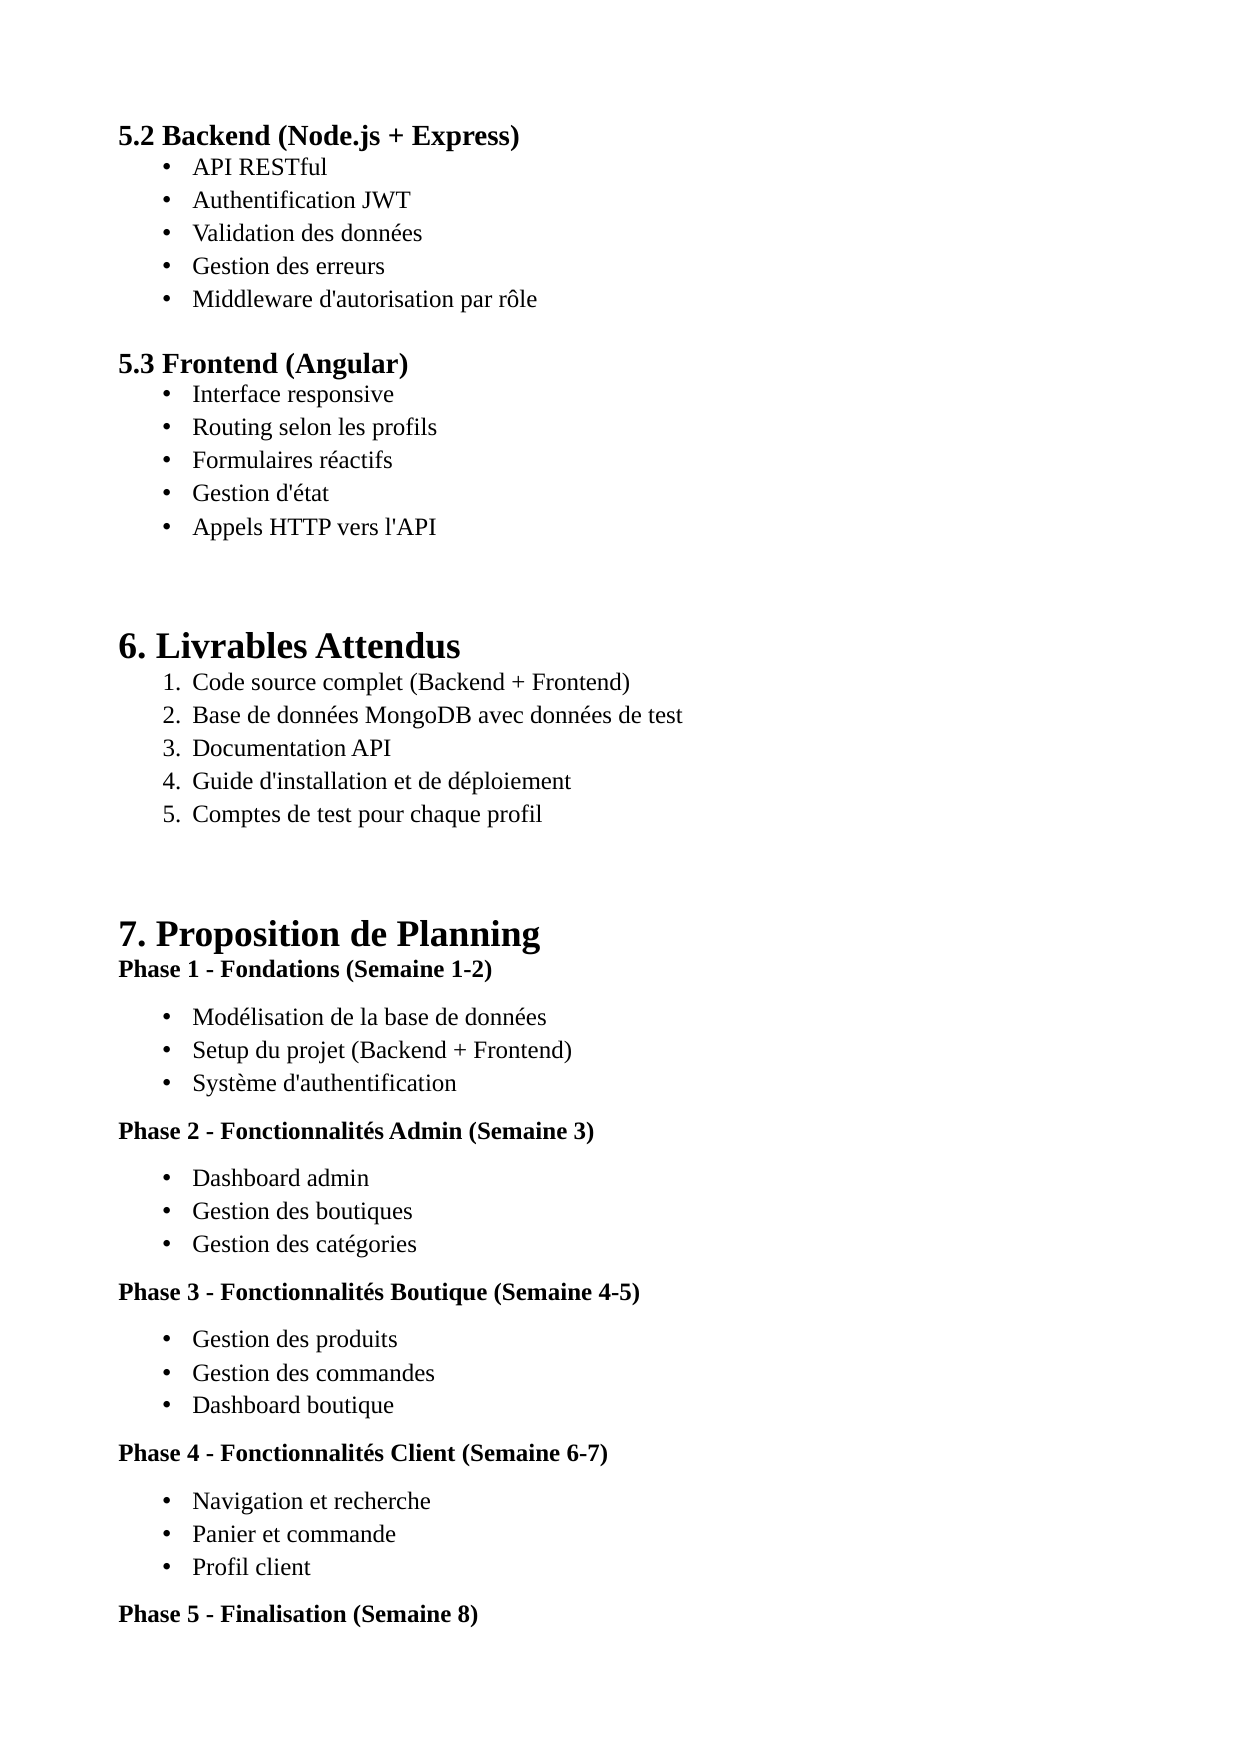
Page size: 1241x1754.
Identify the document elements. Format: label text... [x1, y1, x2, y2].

list Dashboard boutique [162, 1391, 1122, 1419]
list API RESTful [162, 152, 1122, 180]
list Documentation API [162, 733, 1122, 762]
list Appels HTTP vers l'API [162, 512, 1122, 540]
list Profil client [162, 1552, 1122, 1581]
list Comptes de test pour chaque profil [162, 799, 1122, 828]
subtitle 5.2 Backend (Node.js + Express) [118, 118, 1122, 152]
text Phase 5 - Finalisation (Semaine 8) [118, 1599, 1122, 1628]
list Formulaires réactifs [162, 446, 1122, 474]
list Middleware d'autorisation par rôle [162, 284, 1122, 312]
list Gestion des catégories [162, 1229, 1122, 1258]
list Authentification JWT [162, 185, 1122, 213]
text Phase 3 - Fonctionnalités Boutique (Semaine 4-5) [118, 1277, 1122, 1306]
subtitle 7. Proposition de Planning [118, 911, 1122, 954]
list Guide d'installation et de déploiement [162, 766, 1122, 795]
list Routing selon les profils [162, 412, 1122, 441]
list Gestion des boutiques [162, 1196, 1122, 1225]
list Base de données MongoDB avec données de test [162, 700, 1122, 729]
list Interface responsive [162, 379, 1122, 408]
list Modélisation de la base de données [162, 1002, 1122, 1031]
list Système d'authentification [162, 1068, 1122, 1097]
list Gestion d'état [162, 478, 1122, 507]
list Gestion des erreurs [162, 251, 1122, 279]
list Gestion des commandes [162, 1358, 1122, 1386]
list Setup du projet (Backend + Frontend) [162, 1035, 1122, 1064]
list Code source complet (Backend + Frontend) [162, 667, 1122, 696]
text Phase 1 - Fondations (Semaine 1-2) [118, 954, 1122, 983]
list Panier et commande [162, 1519, 1122, 1548]
list Gestion des produits [162, 1324, 1122, 1353]
list Validation des données [162, 218, 1122, 246]
subtitle 5.3 Frontend (Angular) [118, 346, 1122, 379]
subtitle 6. Livrables Attendus [118, 624, 1122, 667]
list Navigation et recherche [162, 1486, 1122, 1514]
text Phase 2 - Fonctionnalités Admin (Semaine 3) [118, 1116, 1122, 1144]
text Phase 4 - Fonctionnalités Client (Semaine 6-7) [118, 1438, 1122, 1467]
list Dashboard admin [162, 1163, 1122, 1192]
